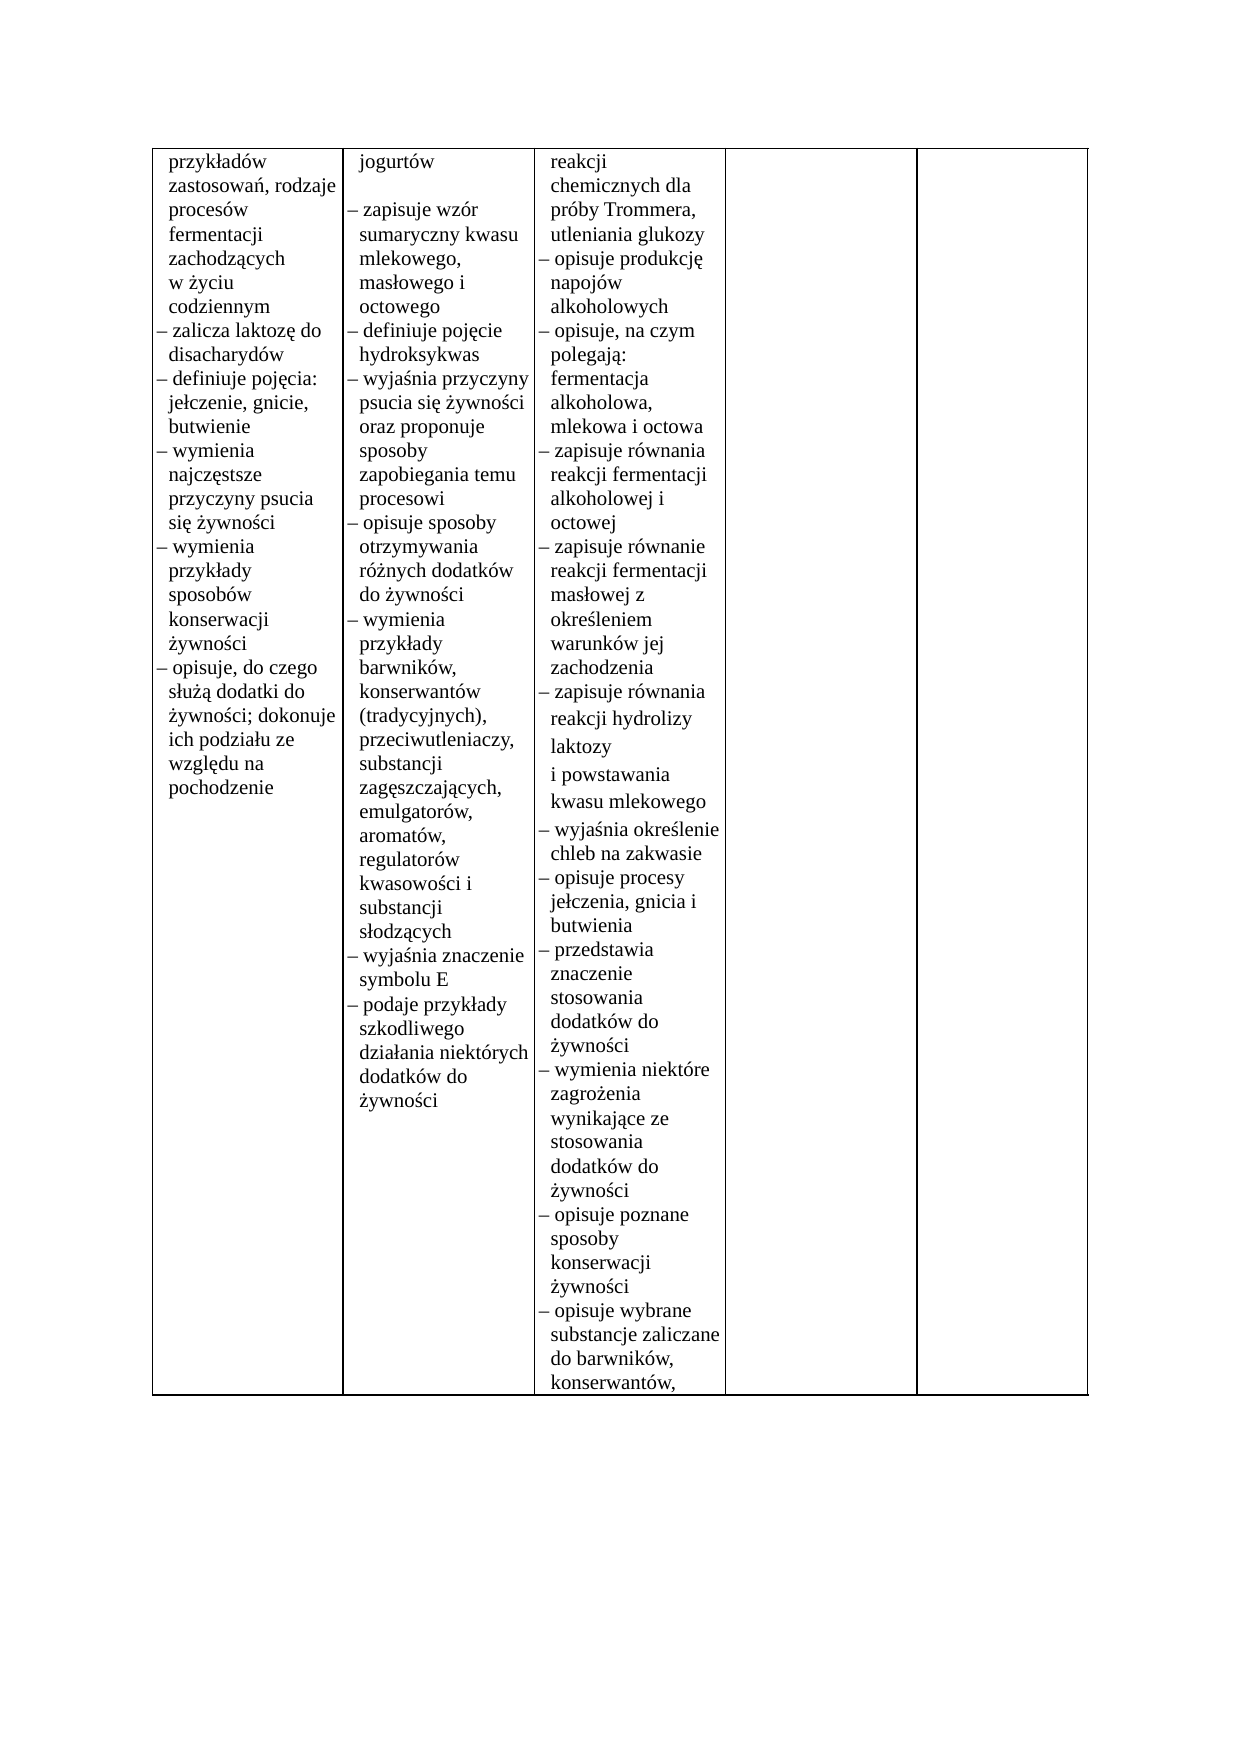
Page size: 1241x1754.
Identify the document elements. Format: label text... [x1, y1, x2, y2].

table_cell przykładów zastosowań, rodzaje procesów fermentacji zachodzących w życiu codziennym – zalicza laktozę do disacharydów – definiuje pojęcia: jełczenie, gnicie, butwienie – wymienia najczęstsze przyczyny psucia się żywności – wymienia przykłady sposobów konserwacji żywności – opisuje, do czego służą dodatki do żywności; dokonuje ich podziału ze względu na pochodzenie [153, 149, 342, 1394]
table_cell reakcji chemicznych dla próby Trommera, utleniania glukozy – opisuje produkcję napojów alkoholowych – opisuje, na czym polegają: fermentacja alkoholowa, mlekowa i octowa – zapisuje równania reakcji fermentacji alkoholowej i octowej – zapisuje równanie reakcji fermentacji masłowej z określeniem warunków jej zachodzenia – zapisuje równania reakcji hydrolizy laktozy i powstawania kwasu mlekowego – wyjaśnia określenie chleb na zakwasie – opisuje procesy jełczenia, gnicia i butwienia – przedstawia znaczenie stosowania dodatków do żywności – wymienia niektóre zagrożenia wynikające ze stosowania dodatków do żywności – opisuje poznane sposoby konserwacji żywności – opisuje wybrane substancje zaliczane do barwników, konserwantów, [535, 149, 725, 1394]
table_cell [726, 149, 916, 1394]
table_cell jogurtów – zapisuje wzór sumaryczny kwasu mlekowego, masłowego i octowego – definiuje pojęcie hydroksykwas – wyjaśnia przyczyny psucia się żywności oraz proponuje sposoby zapobiegania temu procesowi – opisuje sposoby otrzymywania różnych dodatków do żywności – wymienia przykłady barwników, konserwantów (tradycyjnych), przeciwutleniaczy, substancji zagęszczających, emulgatorów, aromatów, regulatorów kwasowości i substancji słodzących – wyjaśnia znaczenie symbolu E – podaje przykłady szkodliwego działania niektórych dodatków do żywności [344, 149, 534, 1394]
table_cell [918, 149, 1087, 1394]
